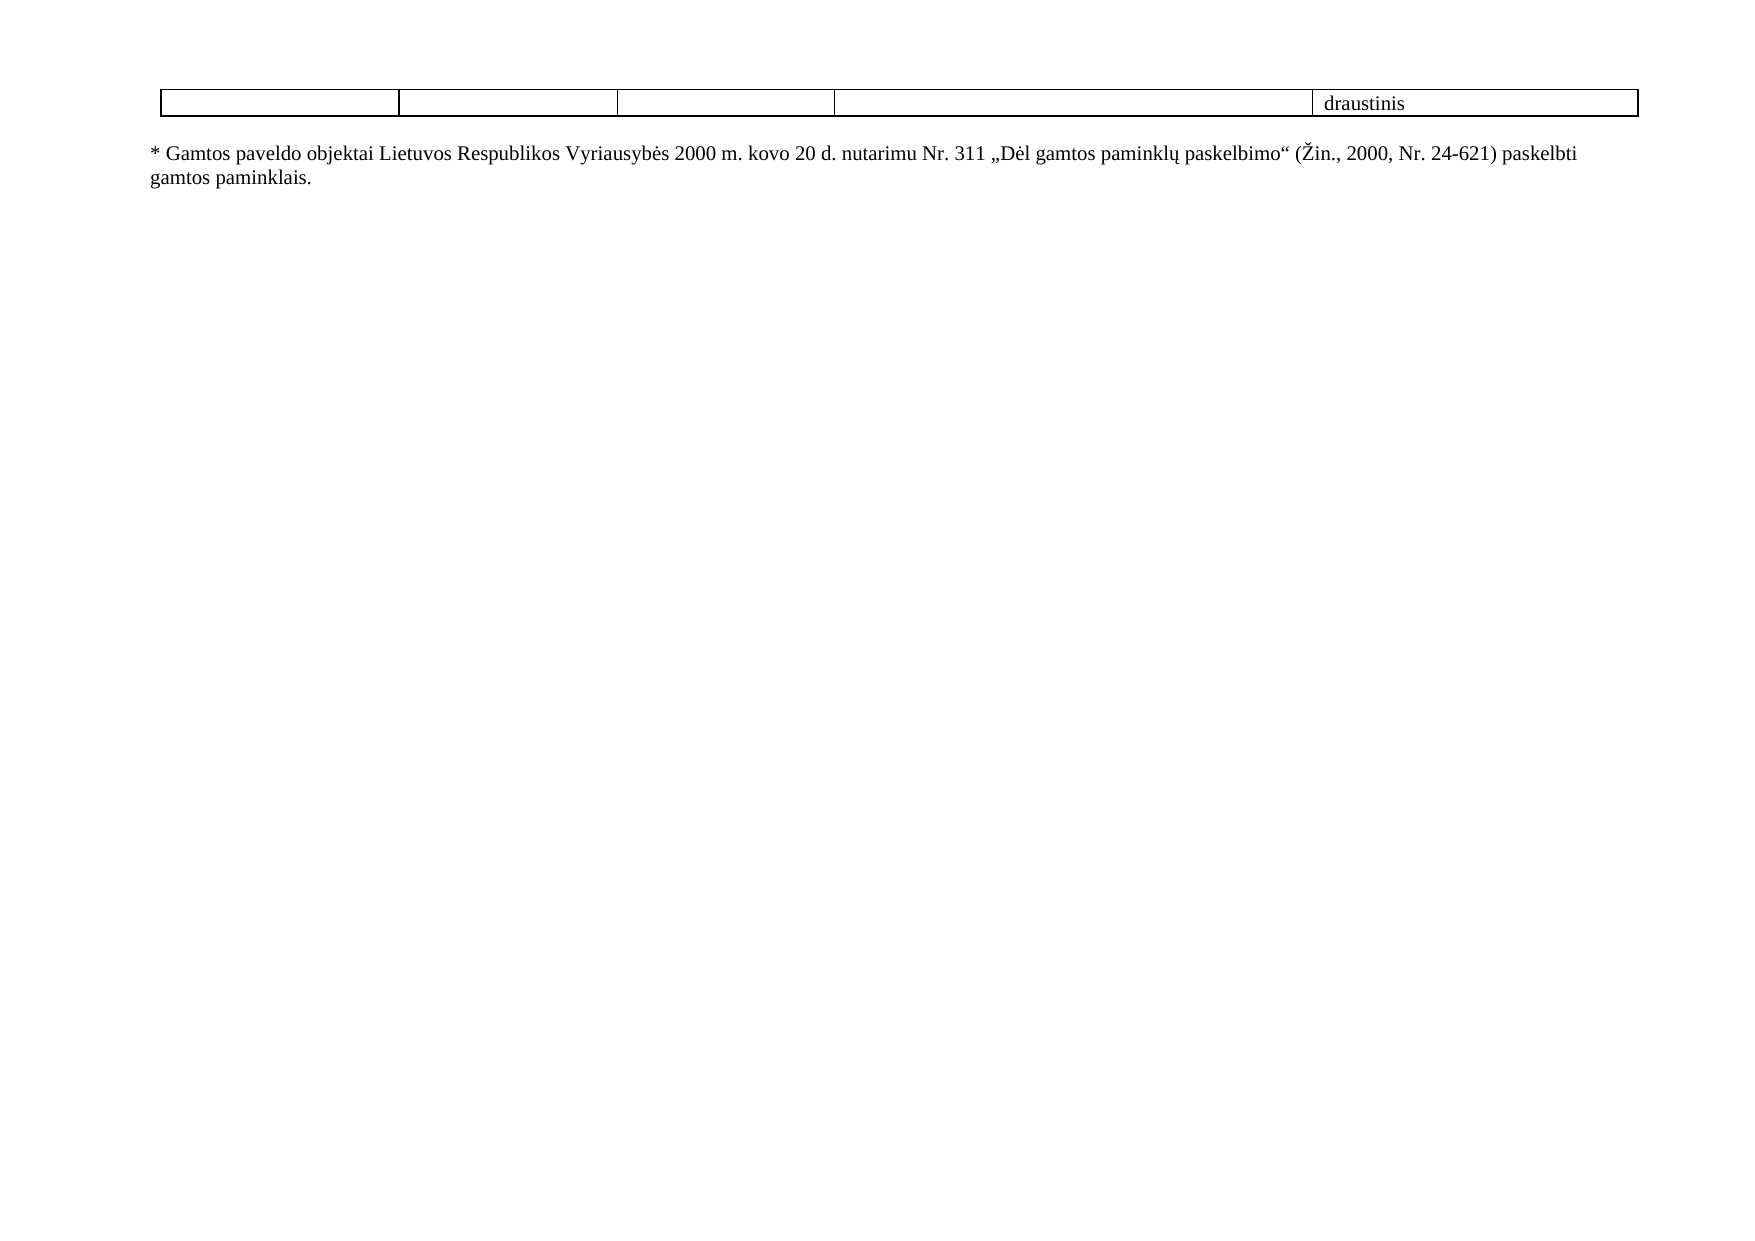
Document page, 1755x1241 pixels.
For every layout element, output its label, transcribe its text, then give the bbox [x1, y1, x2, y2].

text * Gamtos paveldo objektai Lietuvos Respublikos Vyriausybės 2000 m. kovo 20 d. nutarimu Nr. 311 „Dėl gamtos paminklų paskelbimo“ (Žin., 2000, Nr. 24-621) paskelbti gamtos paminklais. [150, 141, 1604, 189]
table_cell [162, 90, 398, 115]
table_cell [835, 90, 1312, 115]
table_cell [618, 90, 834, 115]
table_cell [400, 90, 617, 115]
table_cell draustinis [1313, 90, 1637, 115]
